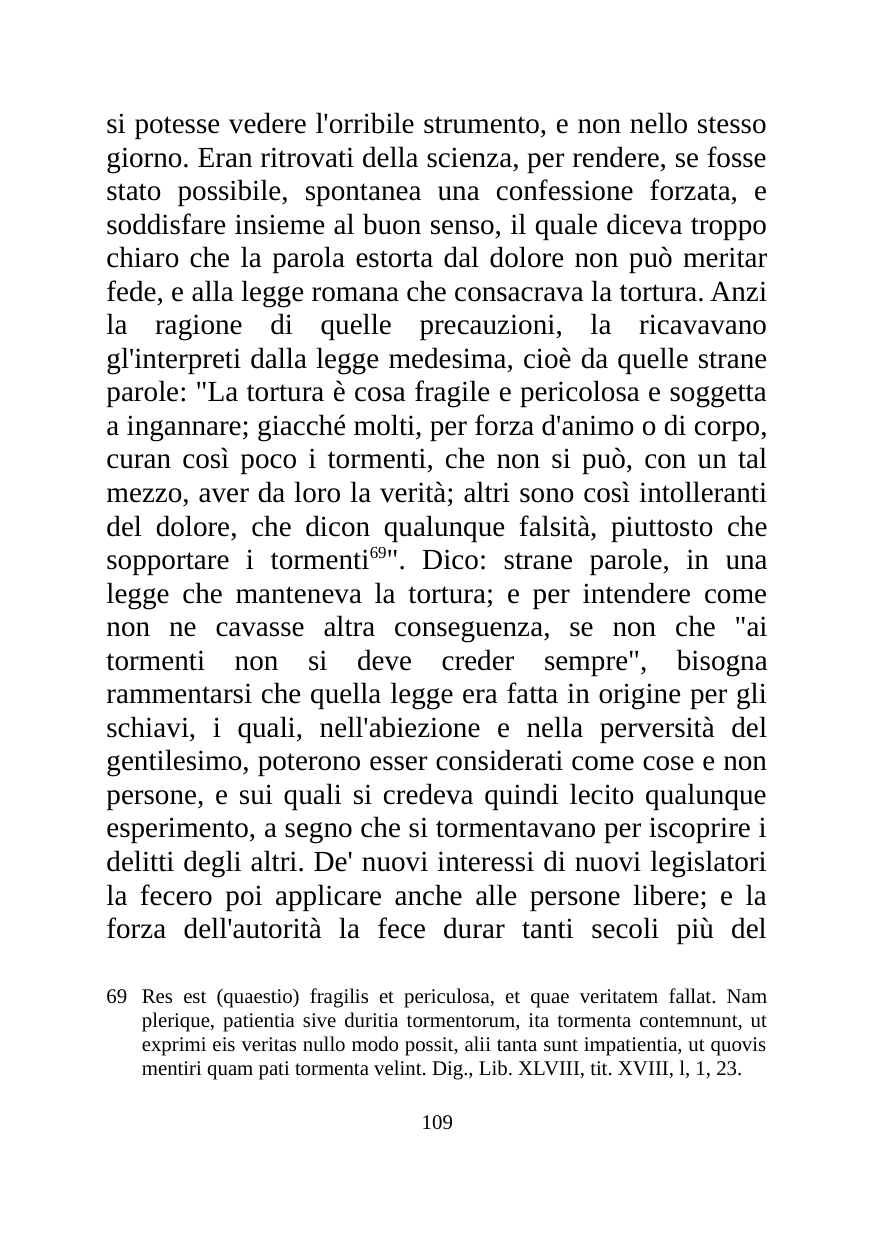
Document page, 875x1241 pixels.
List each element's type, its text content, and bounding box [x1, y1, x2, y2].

text Res est (quaestio) fragilis et periculosa, et quae veritatem fallat. Nam plerique, patientia sive duritia tormentorum, ita tormenta contemnunt, ut exprimi eis veritas nullo modo possit, alii tanta sunt impatientia, ut quovis mentiri quam pati tormenta velint. Dig., Lib. XLVIII, tit. XVIII, l, 1, 23. [106, 984, 768, 1080]
text si potesse vedere l'orribile strumento, e non nello stesso giorno. Eran ritrovati della scienza, per rendere, se fosse stato possibile, spontanea una confessione forzata, e soddisfare insieme al buon senso, il quale diceva troppo chiaro che la parola estorta dal dolore non può meritar fede, e alla legge romana che consacrava la tortura. Anzi la ragione di quelle precauzioni, la ricavavano gl'interpreti dalla legge medesima, cioè da quelle strane parole: "La tortura è cosa fragile e pericolosa e soggetta a ingannare; giacché molti, per forza d'animo o di corpo, curan così poco i tormenti, che non si può, con un tal mezzo, aver da loro la verità; altri sono così intolleranti del dolore, che dicon qualunque falsità, piuttosto che sopportare i tormenti". Dico: strane parole, in una legge che manteneva la tortura; e per intendere come non ne cavasse altra conseguenza, se non che "ai tormenti non si deve creder sempre", bisogna rammentarsi che quella legge era fatta in origine per gli schiavi, i quali, nell'abiezione e nella perversità del gentilesimo, poterono esser considerati come cose e non persone, e sui quali si credeva quindi lecito qualunque esperimento, a segno che si tormentavano per iscoprire i delitti degli altri. De' nuovi interessi di nuovi legislatori la fecero poi applicare anche alle persone libere; e la forza dell'autorità la fece durar tanti secoli più del [106, 106, 768, 945]
